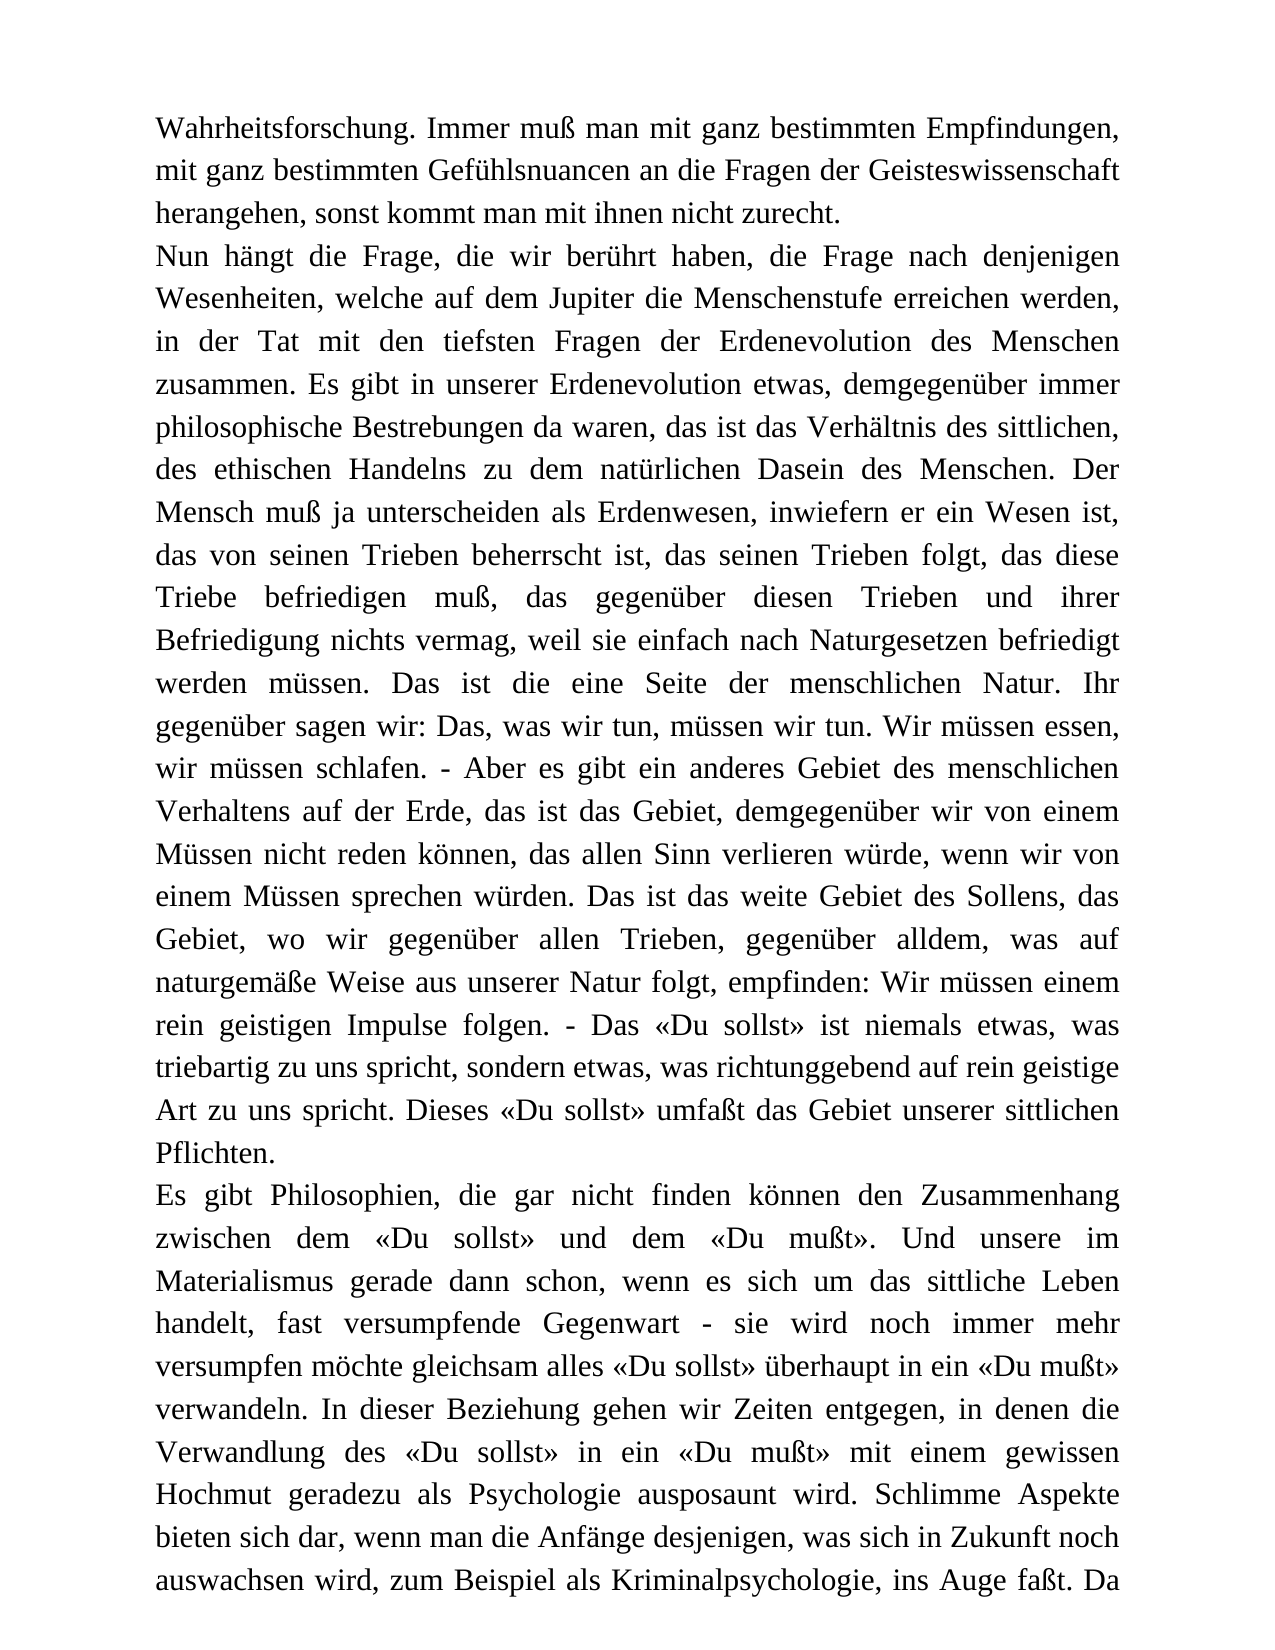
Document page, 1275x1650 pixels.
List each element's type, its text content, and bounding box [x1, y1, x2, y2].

text Nun hängt die Frage, die wir berührt haben, die Frage nach denjenigen Wesenheiten, welche auf dem Jupiter die Menschenstufe erreichen werden, in der Tat mit den tiefsten Fragen der Erdenevolution des Menschen zusammen. Es gibt in unserer Erdenevolution etwas, demgegenüber immer philosophische Bestrebungen da waren, das ist das Verhältnis des sittlichen, des ethischen Handelns zu dem natürlichen Dasein des Menschen. Der Mensch muß ja unterscheiden als Erdenwesen, inwiefern er ein Wesen ist, das von seinen Trieben beherrscht ist, das seinen Trieben folgt, das diese Triebe befriedigen muß, das gegenüber diesen Trieben und ihrer Befriedigung nichts vermag, weil sie einfach nach Naturgesetzen befriedigt werden müssen. Das ist die eine Seite der menschlichen Natur. Ihr gegenüber sagen wir: Das, was wir tun, müssen wir tun. Wir müssen essen, wir müssen schlafen. - Aber es gibt ein anderes Gebiet des menschlichen Verhaltens auf der Erde, das ist das Gebiet, demgegenüber wir von einem Müssen nicht reden können, das allen Sinn verlieren würde, wenn wir von einem Müssen sprechen würden. Das ist das weite Gebiet des Sollens, das Gebiet, wo wir gegenüber allen Trieben, gegenüber alldem, was auf naturgemäße Weise aus unserer Natur folgt, empfinden: Wir müssen einem rein geistigen Impulse folgen. - Das «Du sollst» ist niemals etwas, was triebartig zu uns spricht, sondern etwas, was richtunggebend auf rein geistige Art zu uns spricht. Dieses «Du sollst» umfaßt das Gebiet unserer sittlichen Pflichten. [155, 237, 1121, 1170]
text Es gibt Philosophien, die gar nicht finden können den Zusammenhang zwischen dem «Du sollst» und dem «Du mußt». Und unsere im Materialismus gerade dann schon, wenn es sich um das sittliche Leben handelt, fast versumpfende Gegenwart - sie wird noch immer mehr versumpfen möchte gleichsam alles «Du sollst» überhaupt in ein «Du mußt» verwandeln. In dieser Beziehung gehen wir Zeiten entgegen, in denen die Verwandlung des «Du sollst» in ein «Du mußt» mit einem gewissen Hochmut geradezu als Psychologie ausposaunt wird. Schlimme Aspekte bieten sich dar, wenn man die Anfänge desjenigen, was sich in Zukunft noch auswachsen wird, zum Beispiel als Kriminalpsychologie, ins Auge faßt. Da [155, 1177, 1121, 1597]
text Wahrheitsforschung. Immer muß man mit ganz bestimmten Empfindungen, mit ganz bestimmten Gefühlsnuancen an die Fragen der Geisteswissenschaft herangehen, sonst kommt man mit ihnen nicht zurecht. [155, 109, 1121, 230]
